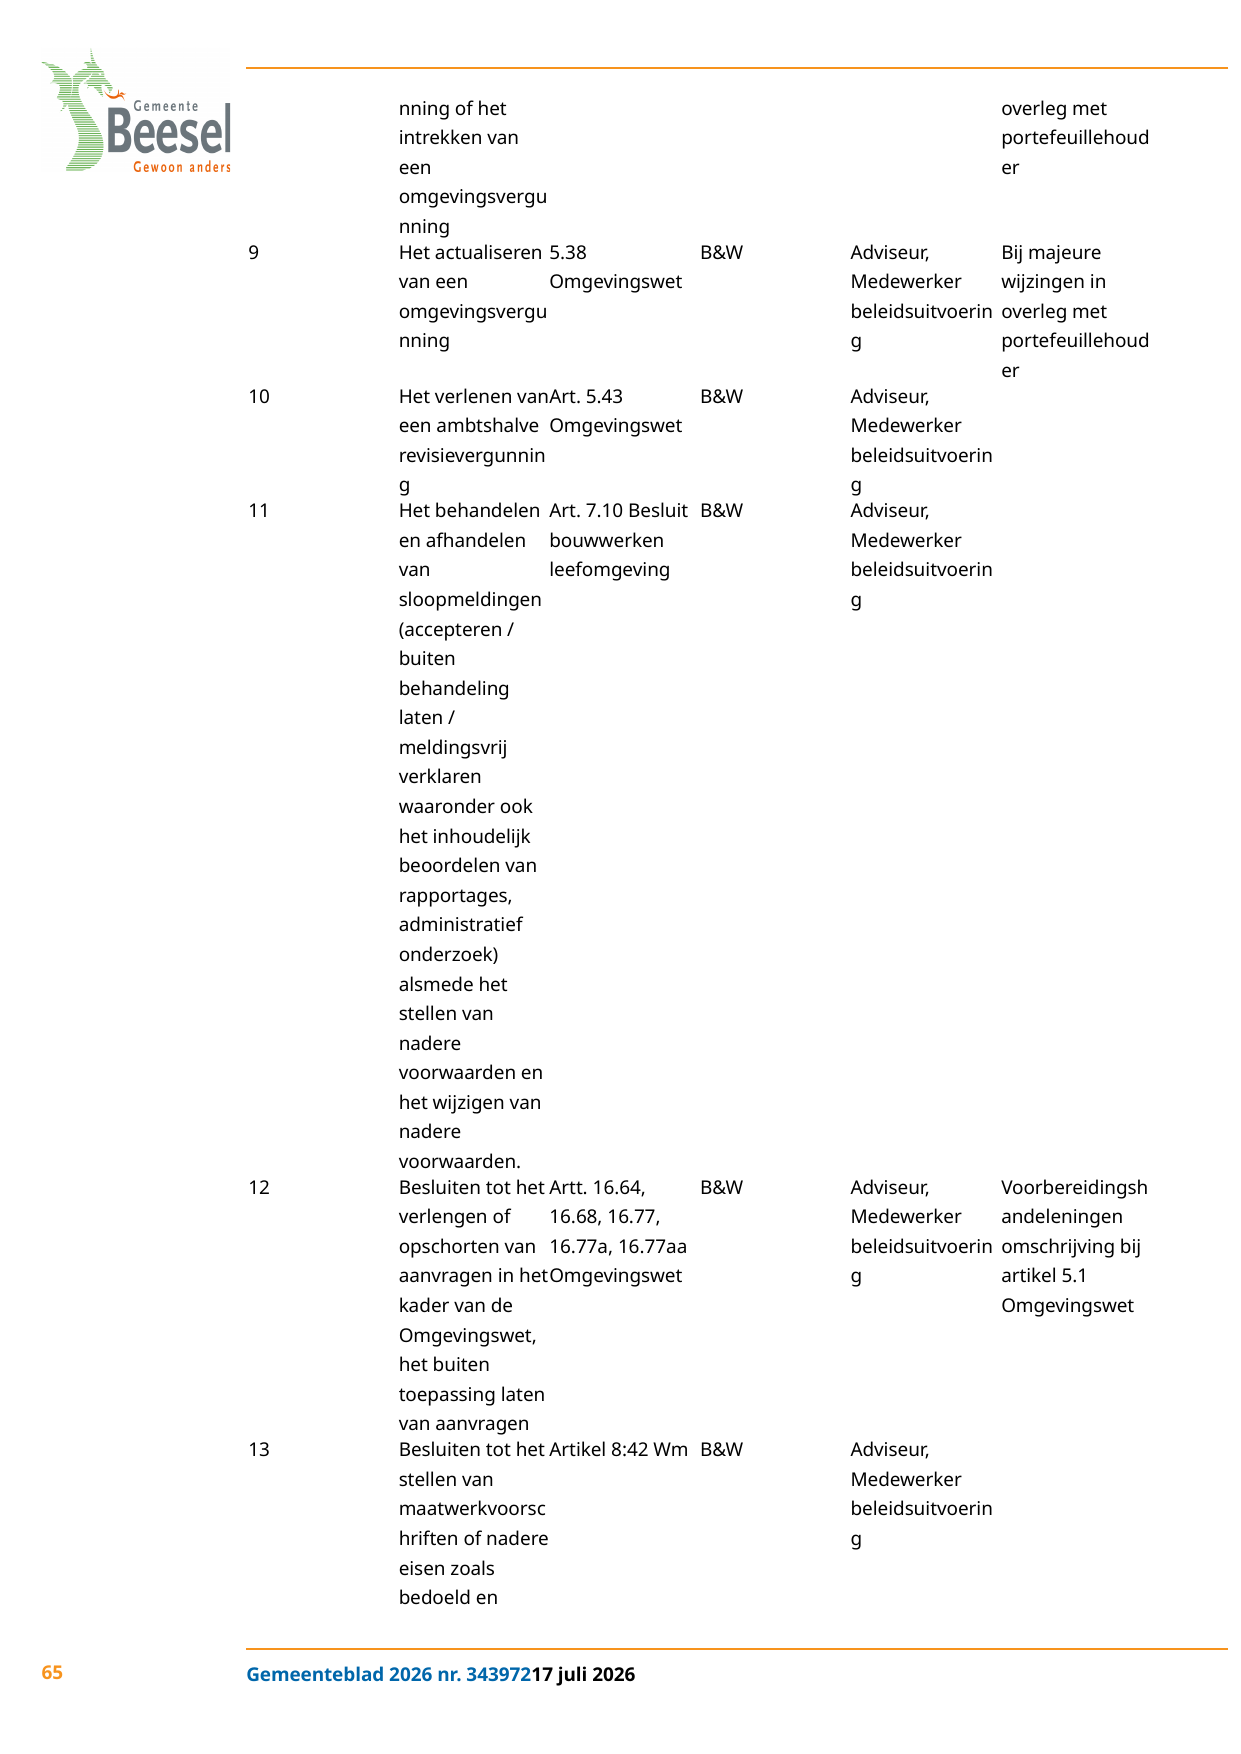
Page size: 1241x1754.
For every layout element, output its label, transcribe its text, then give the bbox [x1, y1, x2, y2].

table_cell Het behandelen en afhandelen van sloopmeldingen (accepteren / buiten behandeling laten / meldingsvrij verklaren waaronder ook het inhoudelijk beoordelen van rapportages, administratief onderzoek) alsmede het stellen van nadere voorwaarden en het wijzigen van nadere voorwaarden. [399, 498, 549, 1174]
table_cell [850, 95, 1001, 239]
table_cell 10 [248, 383, 398, 497]
table_cell Art. 5.43 Omgevingswet [549, 383, 700, 497]
table_cell nning of het intrekken van een omgevingsvergunning [399, 95, 549, 239]
table_cell 11 [248, 498, 398, 1174]
table_cell B&W [700, 1174, 850, 1436]
table_cell Adviseur, Medewerker beleidsuitvoering [850, 1436, 1001, 1610]
table_cell 13 [248, 1436, 398, 1610]
table_cell Adviseur, Medewerker beleidsuitvoering [850, 1174, 1001, 1436]
table_cell Besluiten tot het verlengen of opschorten van aanvragen in het kader van de Omgevingswet, het buiten toepassing laten van aanvragen [399, 1174, 549, 1436]
table_cell Het actualiseren van een omgevingsvergunning [399, 239, 549, 383]
table_cell 9 [248, 239, 398, 383]
table_cell Adviseur, Medewerker beleidsuitvoering [850, 498, 1001, 1174]
table_cell B&W [700, 498, 850, 1174]
table_cell 12 [248, 1174, 398, 1436]
table_cell [1001, 1436, 1152, 1610]
table_cell B&W [700, 1436, 850, 1610]
table_cell Bij majeure wijzingen in overleg met portefeuillehouder [1001, 239, 1152, 383]
table_cell Artt. 16.64, 16.68, 16.77, 16.77a, 16.77aa Omgevingswet [549, 1174, 700, 1436]
table_cell [248, 95, 398, 239]
table_cell [549, 95, 700, 239]
table_cell Besluiten tot het stellen van maatwerkvoorschriften of nadere eisen zoals bedoeld en [399, 1436, 549, 1610]
table_cell Het verlenen van een ambtshalve revisievergunning [399, 383, 549, 497]
table_cell [700, 95, 850, 239]
table_cell B&W [700, 239, 850, 383]
table_cell Artikel 8:42 Wm [549, 1436, 700, 1610]
table_cell overleg met portefeuillehouder [1001, 95, 1152, 239]
picture [41, 47, 231, 172]
table_cell Adviseur, Medewerker beleidsuitvoering [850, 383, 1001, 497]
table_cell Voorbereidingshandeleningen omschrijving bij artikel 5.1 Omgevingswet [1001, 1174, 1152, 1436]
table_cell 5.38 Omgevingswet [549, 239, 700, 383]
table_cell [1001, 383, 1152, 497]
table_cell Adviseur, Medewerker beleidsuitvoering [850, 239, 1001, 383]
table_cell Art. 7.10 Besluit bouwwerken leefomgeving [549, 498, 700, 1174]
table_cell [1001, 498, 1152, 1174]
table_cell B&W [700, 383, 850, 497]
